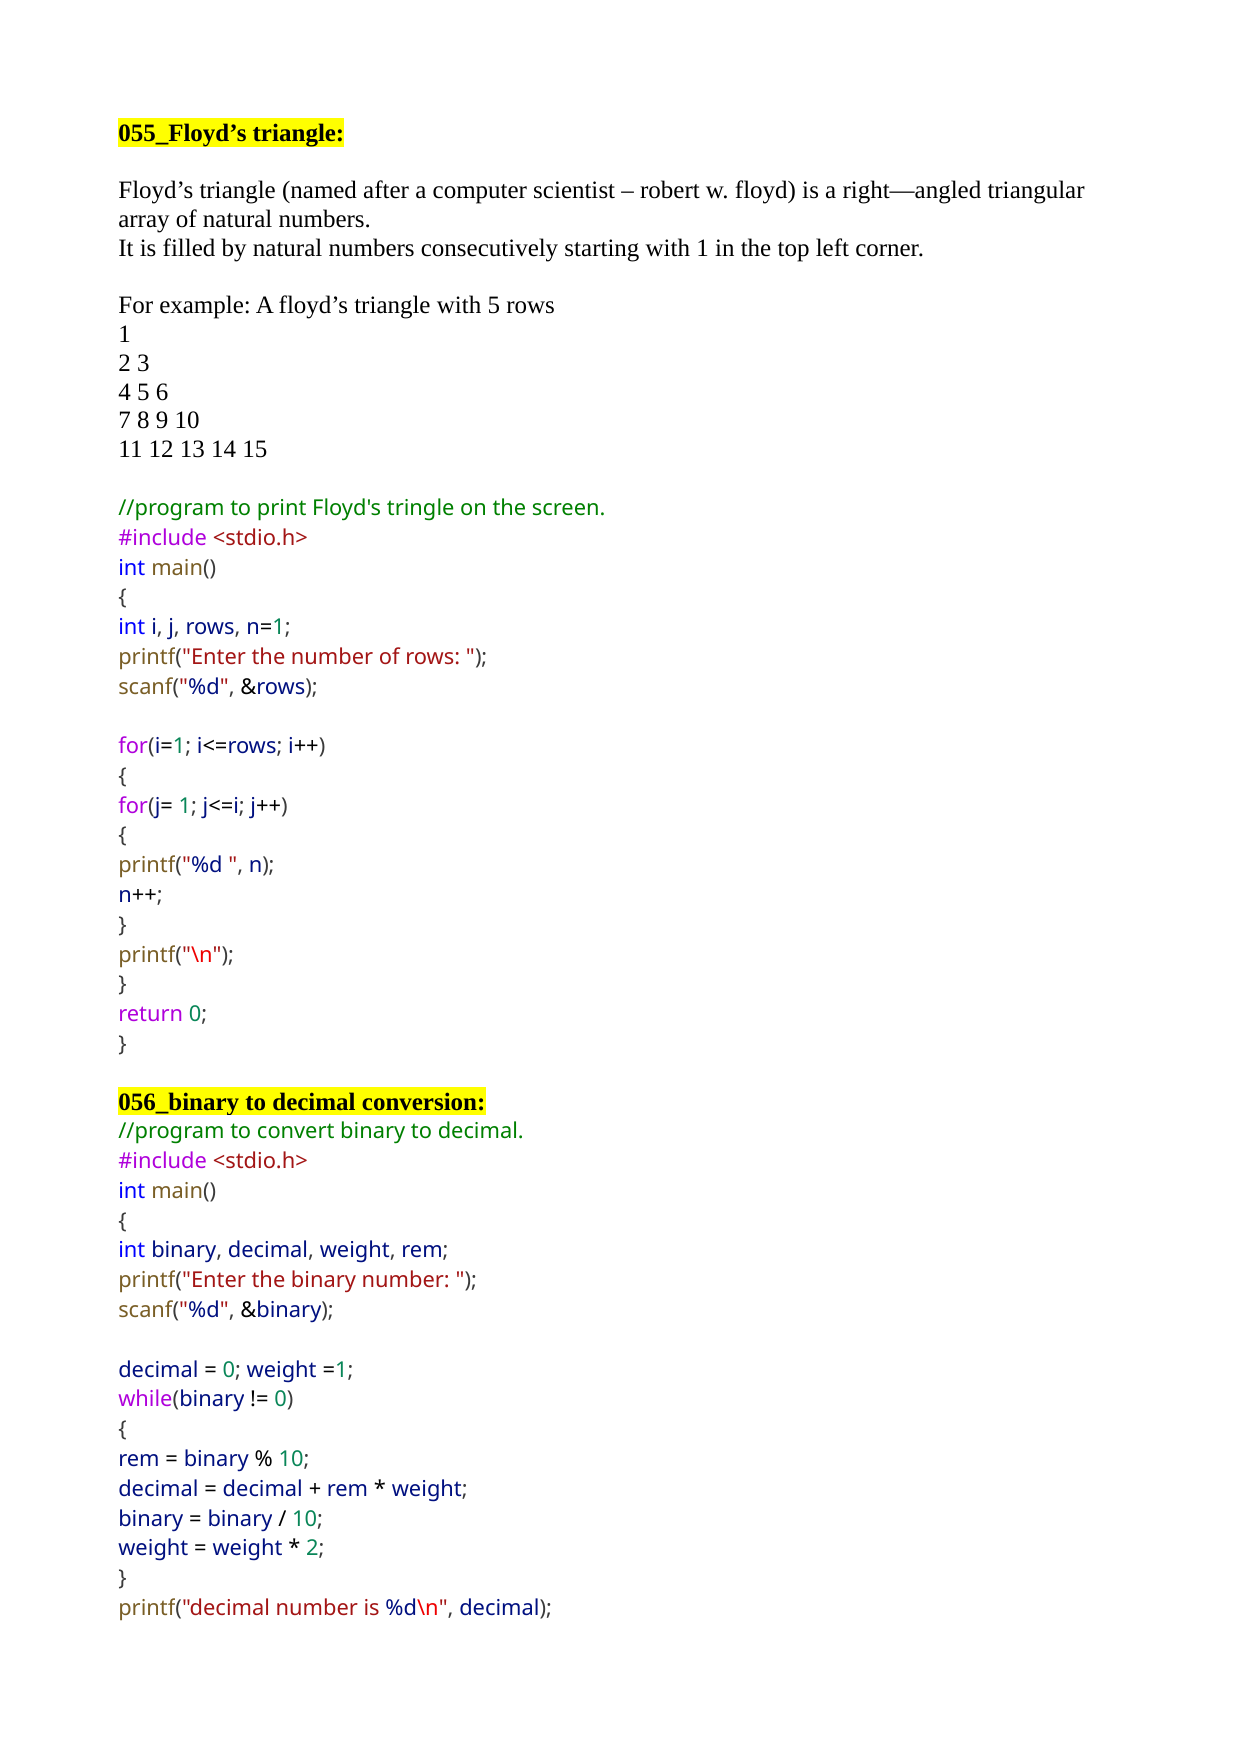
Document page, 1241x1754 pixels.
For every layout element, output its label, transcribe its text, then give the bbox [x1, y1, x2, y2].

text { [118, 819, 1122, 849]
text 056_binary to decimal conversion: [118, 1087, 1122, 1115]
text #include <stdio.h> [118, 1145, 1122, 1175]
text } [118, 1562, 1122, 1592]
text scanf("%d", &rows); [118, 671, 1122, 700]
text printf("Enter the number of rows: "); [118, 641, 1122, 671]
text For example: A floyd’s triangle with 5 rows [118, 291, 1122, 319]
text scanf("%d", &binary); [118, 1294, 1122, 1324]
text int i, j, rows, n=1; [118, 611, 1122, 641]
text #include <stdio.h> [118, 522, 1122, 551]
text { [118, 1205, 1122, 1234]
text } [118, 1028, 1122, 1058]
text 055_Floyd’s triangle: [118, 118, 1122, 147]
text { [118, 581, 1122, 611]
text 1 [118, 319, 1122, 348]
text printf("decimal number is %d\n", decimal); [118, 1592, 1122, 1622]
text It is filled by natural numbers consecutively starting with 1 in the top left corner. [118, 233, 1122, 262]
text } [118, 909, 1122, 939]
text n++; [118, 879, 1122, 909]
text binary = binary / 10; [118, 1502, 1122, 1532]
text printf("%d ", n); [118, 849, 1122, 879]
text rem = binary % 10; [118, 1443, 1122, 1473]
text 4 5 6 [118, 377, 1122, 406]
text 2 3 [118, 348, 1122, 377]
text decimal = 0; weight =1; [118, 1353, 1122, 1383]
text for(j= 1; j<=i; j++) [118, 790, 1122, 819]
text { [118, 760, 1122, 790]
text { [118, 1413, 1122, 1443]
text decimal = decimal + rem * weight; [118, 1473, 1122, 1502]
text return 0; [118, 998, 1122, 1028]
text weight = weight * 2; [118, 1532, 1122, 1562]
text for(i=1; i<=rows; i++) [118, 730, 1122, 760]
text int main() [118, 551, 1122, 581]
text } [118, 968, 1122, 998]
text //program to print Floyd's tringle on the screen. [118, 492, 1122, 522]
text int binary, decimal, weight, rem; [118, 1234, 1122, 1264]
text Floyd’s triangle (named after a computer scientist – robert w. floyd) is a right—angled triangular array of natural numbers. [118, 176, 1122, 233]
text //program to convert binary to decimal. [118, 1115, 1122, 1145]
text int main() [118, 1175, 1122, 1205]
text 7 8 9 10 [118, 406, 1122, 434]
text while(binary != 0) [118, 1383, 1122, 1413]
text printf("Enter the binary number: "); [118, 1264, 1122, 1294]
text 11 12 13 14 15 [118, 434, 1122, 463]
text printf("\n"); [118, 939, 1122, 968]
